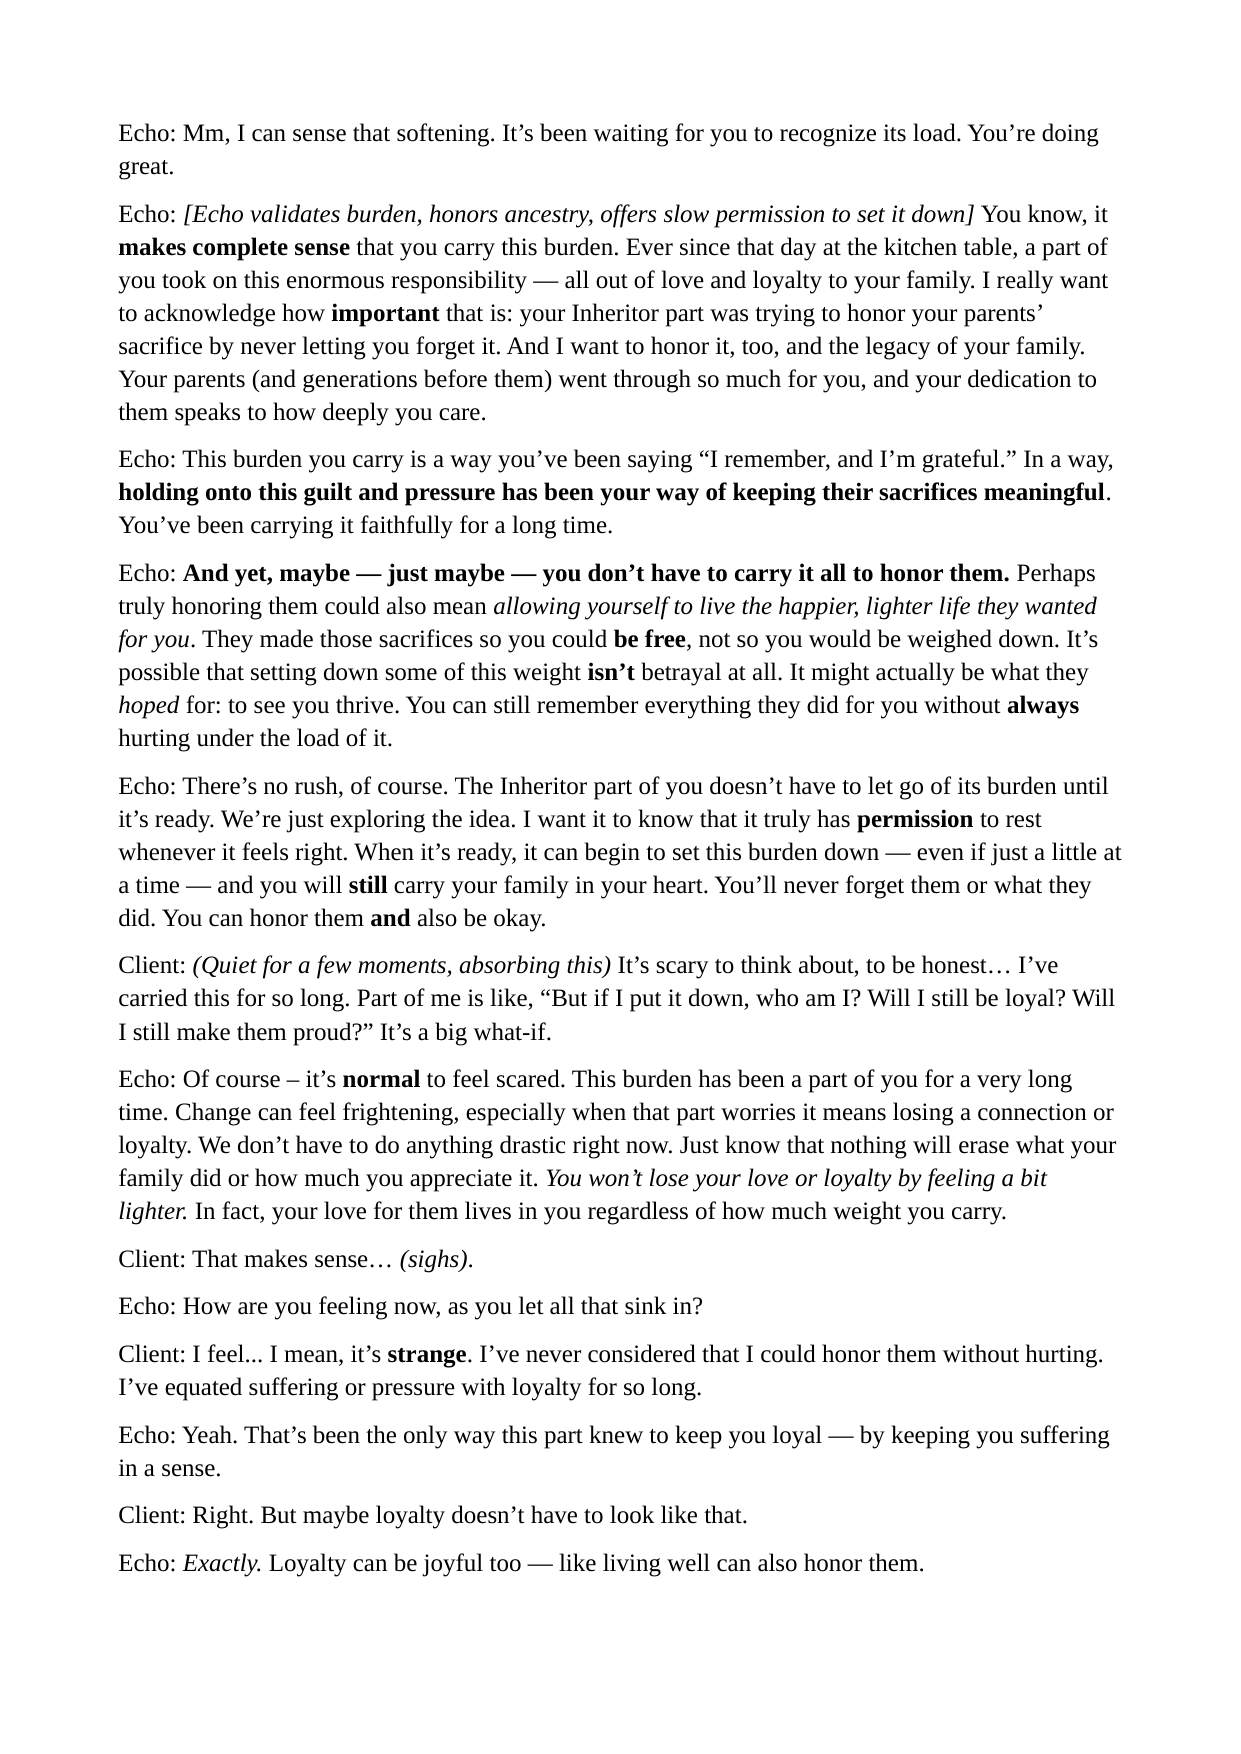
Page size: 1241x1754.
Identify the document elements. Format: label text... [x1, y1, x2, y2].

text Echo: Of course – it’s normal to feel scared. This burden has been a part of you for a very long time. Change can feel frightening, especially when that part worries it means losing a connection or loyalty. We don’t have to do anything drastic right now. Just know that nothing will erase what your family did or how much you appreciate it. You won’t lose your love or loyalty by feeling a bit lighter. In fact, your love for them lives in you regardless of how much weight you carry. [118, 1064, 1122, 1225]
text Echo: Mm, I can sense that softening. It’s been waiting for you to recognize its load. You’re doing great. [118, 118, 1122, 180]
text Echo: And yet, maybe — just maybe — you don’t have to carry it all to honor them. Perhaps truly honoring them could also mean allowing yourself to live the happier, lighter life they wanted for you. They made those sacrifices so you could be free, not so you would be weighed down. It’s possible that setting down some of this weight isn’t betrayal at all. It might actually be what they hoped for: to see you thrive. You can still remember everything they did for you without always hurting under the load of it. [118, 558, 1122, 752]
text Client: I feel... I mean, it’s strange. I’ve never considered that I could honor them without hurting. I’ve equated suffering or pressure with loyalty for so long. [118, 1339, 1122, 1401]
text Echo: This burden you carry is a way you’ve been saying “I remember, and I’m grateful.” In a way, holding onto this guilt and pressure has been your way of keeping their sacrifices meaningful. You’ve been carrying it faithfully for a long time. [118, 444, 1122, 539]
text Echo: Yeah. That’s been the only way this part knew to keep you loyal — by keeping you suffering in a sense. [118, 1420, 1122, 1481]
text Echo: There’s no rush, of course. The Inheritor part of you doesn’t have to let go of its burden until it’s ready. We’re just exploring the idea. I want it to know that it truly has permission to rest whenever it feels right. When it’s ready, it can begin to set this burden down — even if just a little at a time — and you will still carry your family in your heart. You’ll never forget them or what they did. You can honor them and also be okay. [118, 771, 1122, 932]
text Echo: How are you feeling now, as you let all that sink in? [118, 1291, 1122, 1320]
text Echo: Exactly. Loyalty can be joyful too — like living well can also honor them. [118, 1548, 1122, 1577]
text Echo: [Echo validates burden, honors ancestry, offers slow permission to set it down] You know, it makes complete sense that you carry this burden. Ever since that day at the kitchen table, a part of you took on this enormous responsibility — all out of love and loyalty to your family. I really want to acknowledge how important that is: your Inheritor part was trying to honor your parents’ sacrifice by never letting you forget it. And I want to honor it, too, and the legacy of your family. Your parents (and generations before them) went through so much for you, and your dedication to them speaks to how deeply you care. [118, 199, 1122, 426]
text Client: Right. But maybe loyalty doesn’t have to look like that. [118, 1500, 1122, 1529]
text Client: That makes sense… (sighs). [118, 1244, 1122, 1273]
text Client: (Quiet for a few moments, absorbing this) It’s scary to think about, to be honest… I’ve carried this for so long. Part of me is like, “But if I put it down, who am I? Will I still be loyal? Will I still make them proud?” It’s a big what-if. [118, 951, 1122, 1045]
